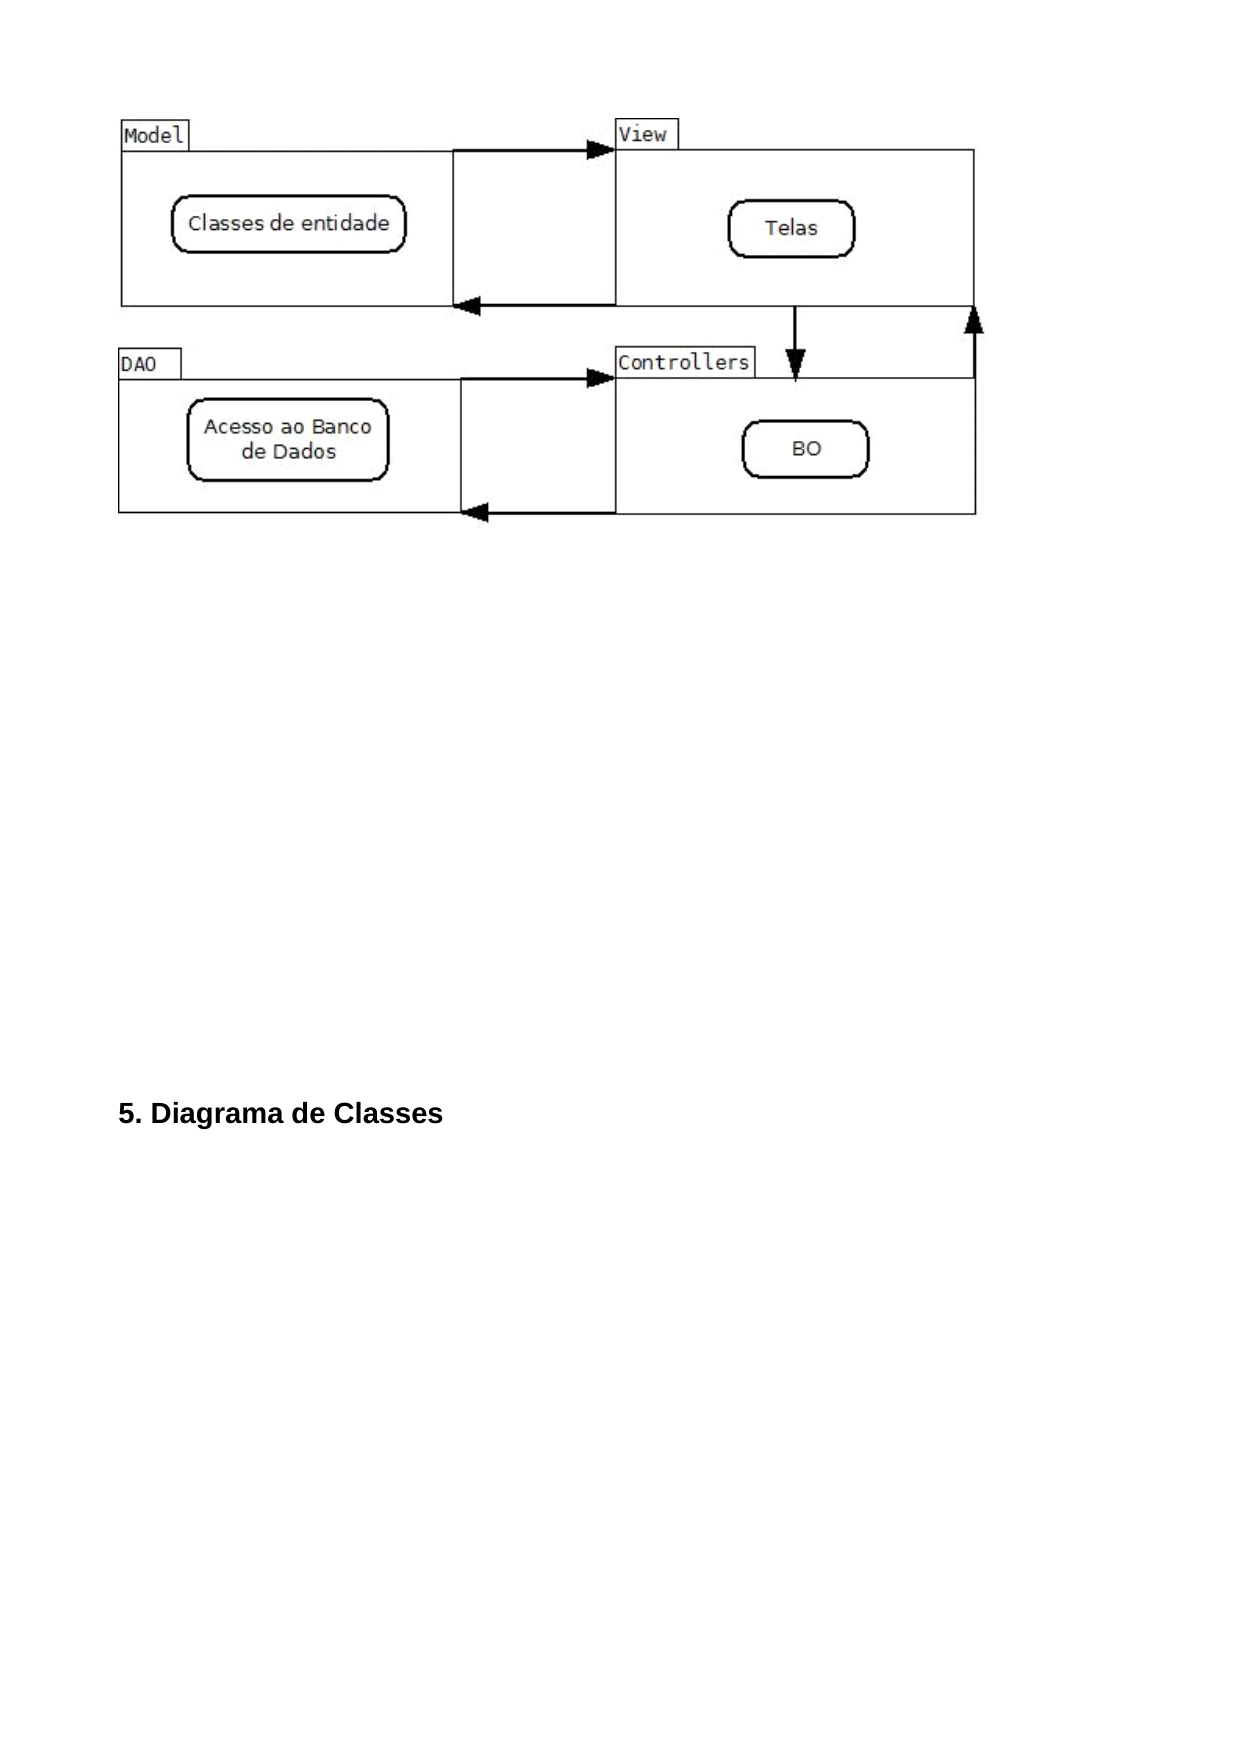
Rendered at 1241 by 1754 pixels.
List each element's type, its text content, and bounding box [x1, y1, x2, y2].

text 5. Diagrama de Classes [118, 1097, 1122, 1130]
